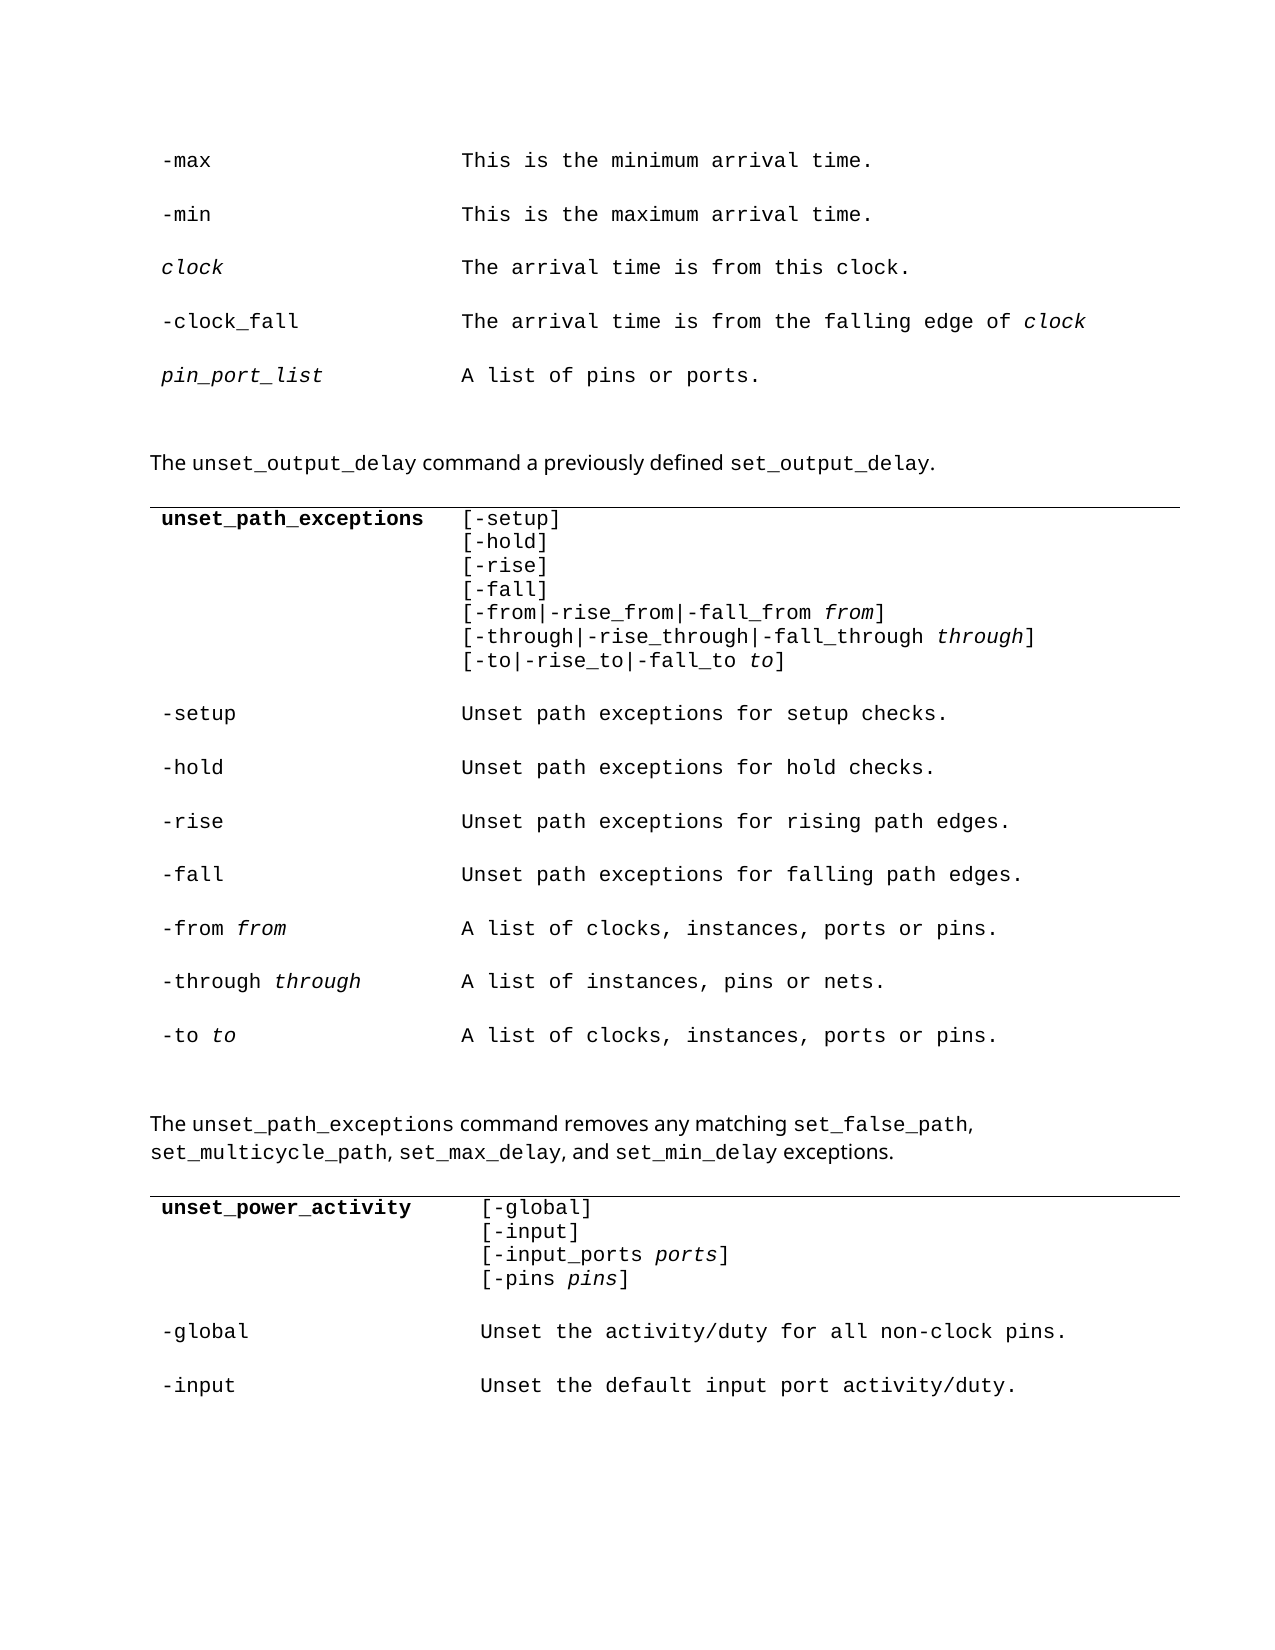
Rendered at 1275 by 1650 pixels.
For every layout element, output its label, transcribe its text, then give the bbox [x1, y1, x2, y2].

text The unset_output_delay command a previously defined set_output_delay. [150, 448, 1180, 477]
table_cell -min [150, 204, 450, 257]
table_cell This is the maximum arrival time. [450, 204, 1180, 257]
table_cell The arrival time is from this clock. [450, 257, 1180, 311]
table_cell -hold [150, 757, 450, 811]
table_cell clock [150, 257, 450, 311]
table_header [-global] [-input] [-input_ports ports] [-pins pins] [469, 1197, 1180, 1322]
table_header unset_path_exceptions [150, 508, 450, 703]
table_cell -fall [150, 864, 450, 918]
table_cell A list of pins or ports. [450, 365, 1180, 418]
table_cell -input [150, 1375, 469, 1429]
table_cell Unset path exceptions for hold checks. [450, 757, 1180, 811]
table_cell A list of instances, pins or nets. [450, 972, 1180, 1025]
table_cell -max [150, 150, 450, 204]
table_cell The arrival time is from the falling edge of clock [450, 311, 1180, 364]
table_cell -from from [150, 918, 450, 972]
table_cell Unset the default input port activity/duty. [469, 1375, 1180, 1429]
table_cell Unset the activity/duty for all non-clock pins. [469, 1322, 1180, 1375]
text The unset_path_exceptions command removes any matching set_false_path, set_multicycle_path, set_max_delay, and set_min_delay exceptions. [150, 1109, 1180, 1166]
table_cell This is the minimum arrival time. [450, 150, 1180, 204]
table_cell -rise [150, 811, 450, 864]
table_cell -to to [150, 1025, 450, 1079]
table_cell Unset path exceptions for rising path edges. [450, 811, 1180, 864]
table_header unset_power_activity [150, 1197, 469, 1322]
table_cell pin_port_list [150, 365, 450, 418]
table_cell -clock_fall [150, 311, 450, 364]
table_cell A list of clocks, instances, ports or pins. [450, 918, 1180, 972]
table_cell Unset path exceptions for falling path edges. [450, 864, 1180, 918]
table_cell -global [150, 1322, 469, 1375]
table_cell -through through [150, 972, 450, 1025]
table_header [-setup] [-hold] [-rise] [-fall] [-from|-rise_from|-fall_from from] [-through|-rise_through|-fall_through through] [-to|-rise_to|-fall_to to] [450, 508, 1180, 703]
table_cell -setup [150, 703, 450, 757]
table_cell Unset path exceptions for setup checks. [450, 703, 1180, 757]
table_cell A list of clocks, instances, ports or pins. [450, 1025, 1180, 1079]
